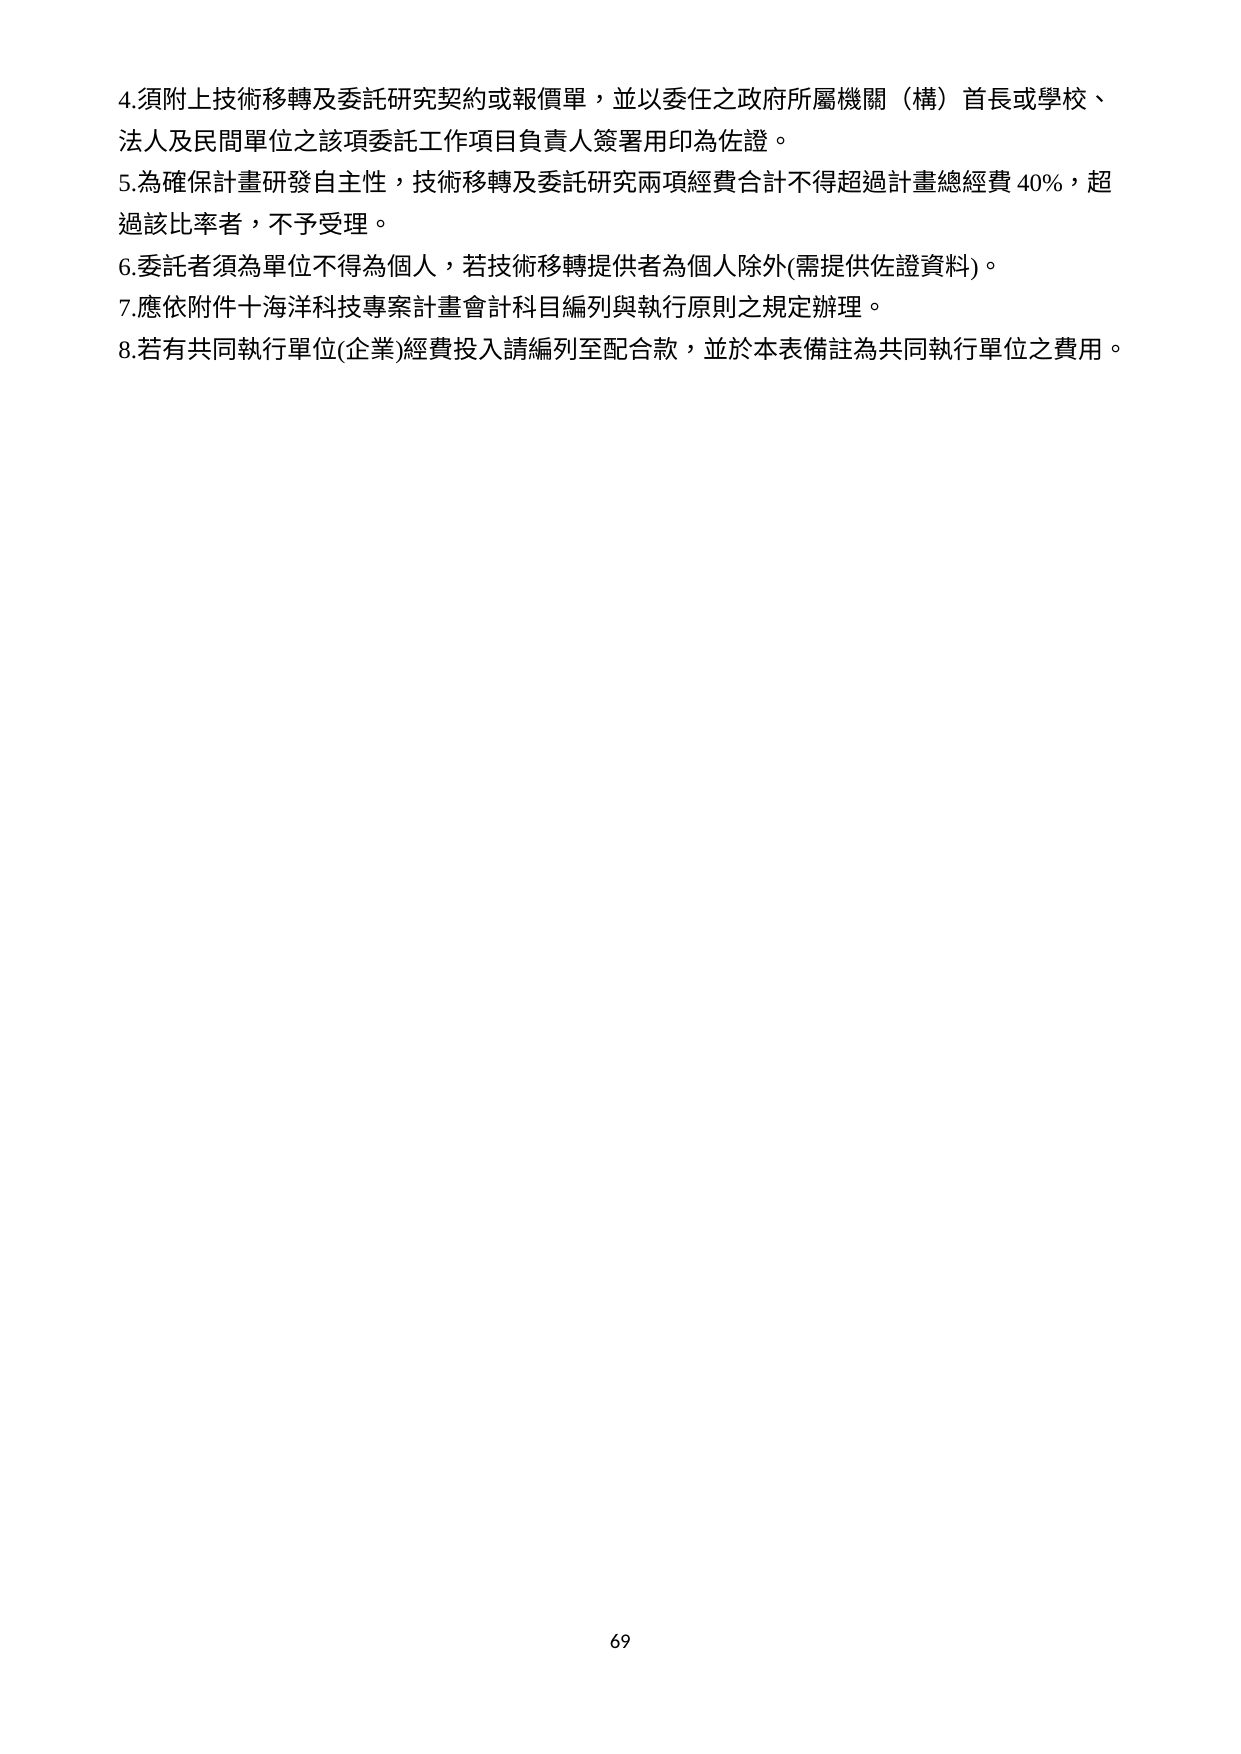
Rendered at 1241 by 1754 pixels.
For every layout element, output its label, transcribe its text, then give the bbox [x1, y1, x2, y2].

text 6.委託者須為單位不得為個人，若技術移轉提供者為個人除外(需提供佐證資料)。 [118, 242, 1122, 283]
text 7.應依附件十海洋科技專案計畫會計科目編列與執行原則之規定辦理。 [118, 283, 1122, 325]
text 4.須附上技術移轉及委託研究契約或報價單，並以委任之政府所屬機關（構）首長或學校、法人及民間單位之該項委託工作項目負責人簽署用印為佐證。 [118, 75, 1122, 158]
text 8.若有共同執行單位(企業)經費投入請編列至配合款，並於本表備註為共同執行單位之費用。 [118, 325, 1122, 367]
text 5.為確保計畫研發自主性，技術移轉及委託研究兩項經費合計不得超過計畫總經費40%，超過該比率者，不予受理。 [118, 158, 1122, 242]
